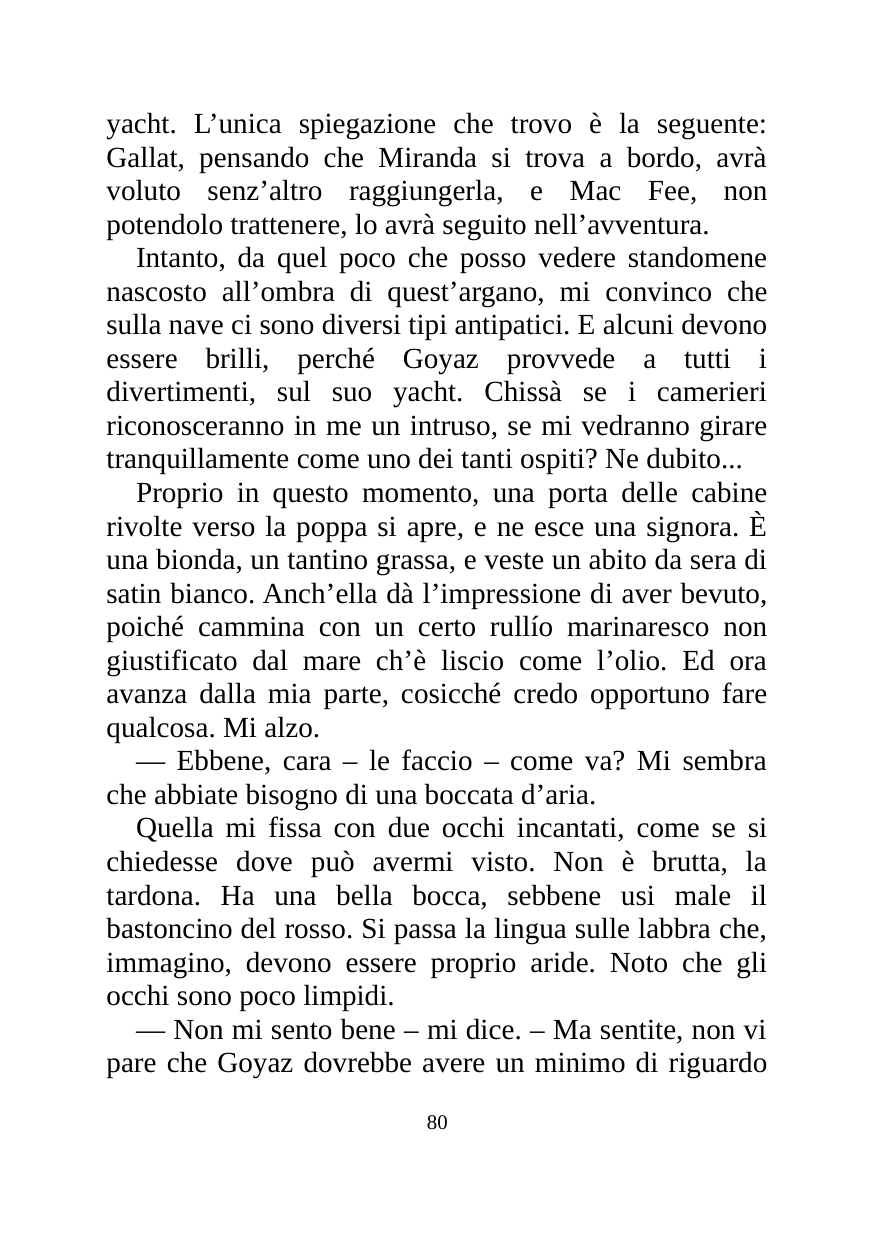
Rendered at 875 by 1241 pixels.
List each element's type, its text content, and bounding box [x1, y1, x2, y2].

text — Non mi sento bene – mi dice. – Ma sentite, non vi pare che Goyaz dovrebbe avere un minimo di riguardo [106, 1012, 768, 1079]
text Proprio in questo momento, una porta delle cabine rivolte verso la poppa si apre, e ne esce una signora. È una bionda, un tantino grassa, e veste un abito da sera di satin bianco. Anch’ella dà l’impressione di aver bevuto, poiché cammina con un certo rullío marinaresco non giustificato dal mare ch’è liscio come l’olio. Ed ora avanza dalla mia parte, cosicché credo opportuno fare qualcosa. Mi alzo. [106, 475, 768, 743]
text — Ebbene, cara – le faccio – come va? Mi sembra che abbiate bisogno di una boccata d’aria. [106, 743, 768, 811]
text Intanto, da quel poco che posso vedere standomene nascosto all’ombra di quest’argano, mi convinco che sulla nave ci sono diversi tipi antipatici. E alcuni devono essere brilli, perché Goyaz provvede a tutti i divertimenti, sul suo yacht. Chissà se i camerieri riconosceranno in me un intruso, se mi vedranno girare tranquillamente come uno dei tanti ospiti? Ne dubito... [106, 240, 768, 475]
text yacht. L’unica spiegazione che trovo è la seguente: Gallat, pensando che Miranda si trova a bordo, avrà voluto senz’altro raggiungerla, e Mac Fee, non potendolo trattenere, lo avrà seguito nell’avventura. [106, 106, 768, 240]
text Quella mi fissa con due occhi incantati, come se si chiedesse dove può avermi visto. Non è brutta, la tardona. Ha una bella bocca, sebbene usi male il bastoncino del rosso. Si passa la lingua sulle labbra che, immagino, devono essere proprio aride. Noto che gli occhi sono poco limpidi. [106, 811, 768, 1012]
